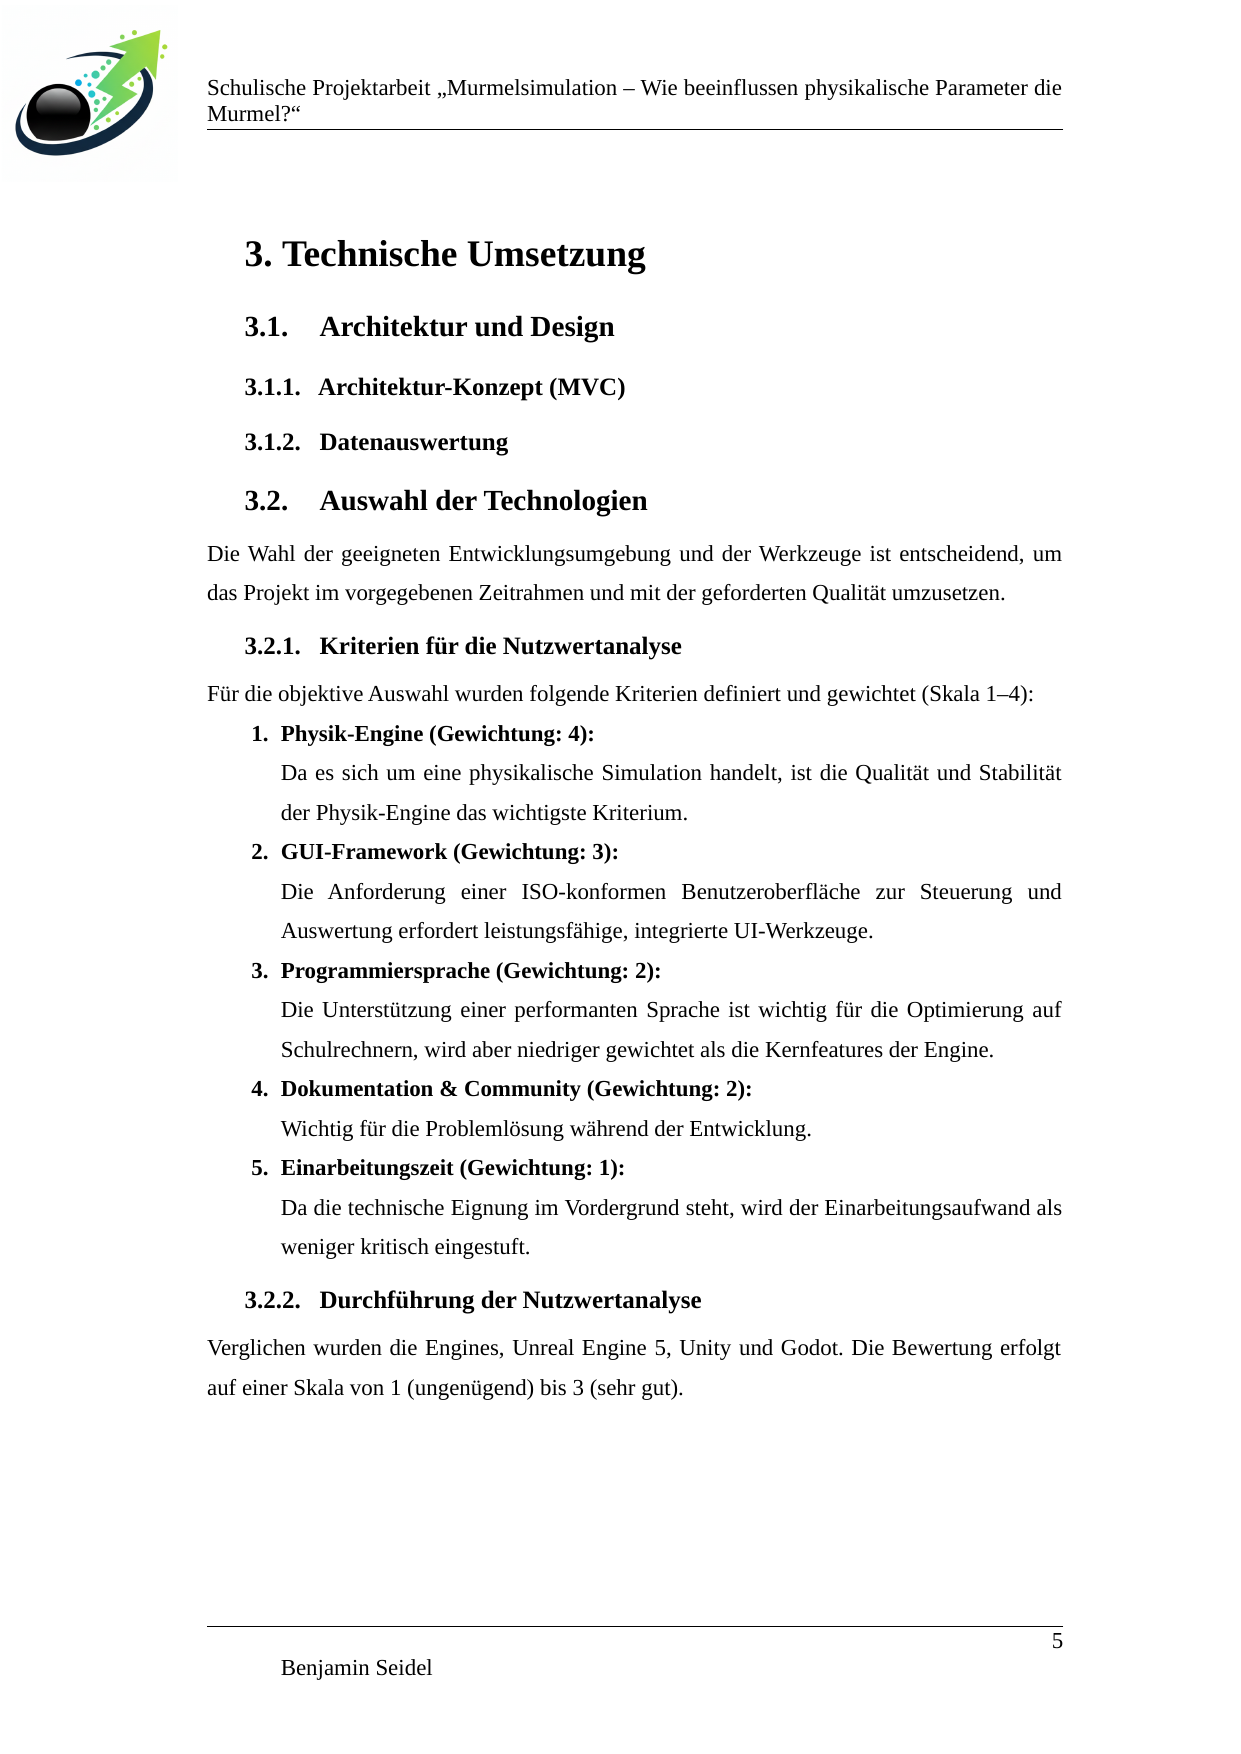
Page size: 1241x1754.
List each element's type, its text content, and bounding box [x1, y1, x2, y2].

list Da es sich um eine physikalische Simulation handelt, ist die Qualität und Stabilität der Physik-Engine das wichtigste Kriterium. [251, 759, 1063, 825]
list Da die technische Eignung im Vordergrund steht, wird der Einarbeitungsaufwand als weniger kritisch eingestuft. [251, 1194, 1063, 1259]
subtitle 3.2.2. Durchführung der Nutzwertanalyse [207, 1285, 1063, 1314]
text Die Wahl der geeigneten Entwicklungsumgebung und der Werkzeuge ist entscheidend, um das Projekt im vorgegebenen Zeitrahmen und mit der geforderten Qualität umzusetzen. [207, 539, 1063, 605]
list GUI-Framework (Gewichtung: 3): [251, 838, 1063, 865]
text Für die objektive Auswahl wurden folgende Kriterien definiert und gewichtet (Skala 1–4): [207, 680, 1063, 707]
subtitle 3.1.2. Datenauswertung [207, 427, 1063, 456]
subtitle 3.2.1. Kriterien für die Nutzwertanalyse [207, 631, 1063, 660]
subtitle Auswahl der Technologien [244, 483, 1063, 517]
list Einarbeitungszeit (Gewichtung: 1): [251, 1154, 1063, 1181]
picture [1, 5, 178, 182]
list Die Unterstützung einer performanten Sprache ist wichtig für die Optimierung auf Schulrechnern, wird aber niedriger gewichtet als die Kernfeatures der Engine. [251, 996, 1063, 1062]
list Physik-Engine (Gewichtung: 4): [251, 720, 1063, 746]
list Dokumentation & Community (Gewichtung: 2): [251, 1075, 1063, 1102]
list Die Anforderung einer ISO-konformen Benutzeroberfläche zur Steuerung und Auswertung erfordert leistungsfähige, integrierte UI-Werkzeuge. [251, 878, 1063, 944]
text Verglichen wurden die Engines, Unreal Engine 5, Unity und Godot. Die Bewertung erfolgt auf einer Skala von 1 (ungenügend) bis 3 (sehr gut). [207, 1334, 1063, 1400]
list Wichtig für die Problemlösung während der Entwicklung. [251, 1115, 1063, 1141]
subtitle 3.1.1. Architektur-Konzept (MVC) [207, 372, 1063, 401]
subtitle Architektur und Design [244, 309, 1063, 342]
subtitle Technische Umsetzung [244, 232, 1063, 275]
list Programmiersprache (Gewichtung: 2): [251, 957, 1063, 983]
